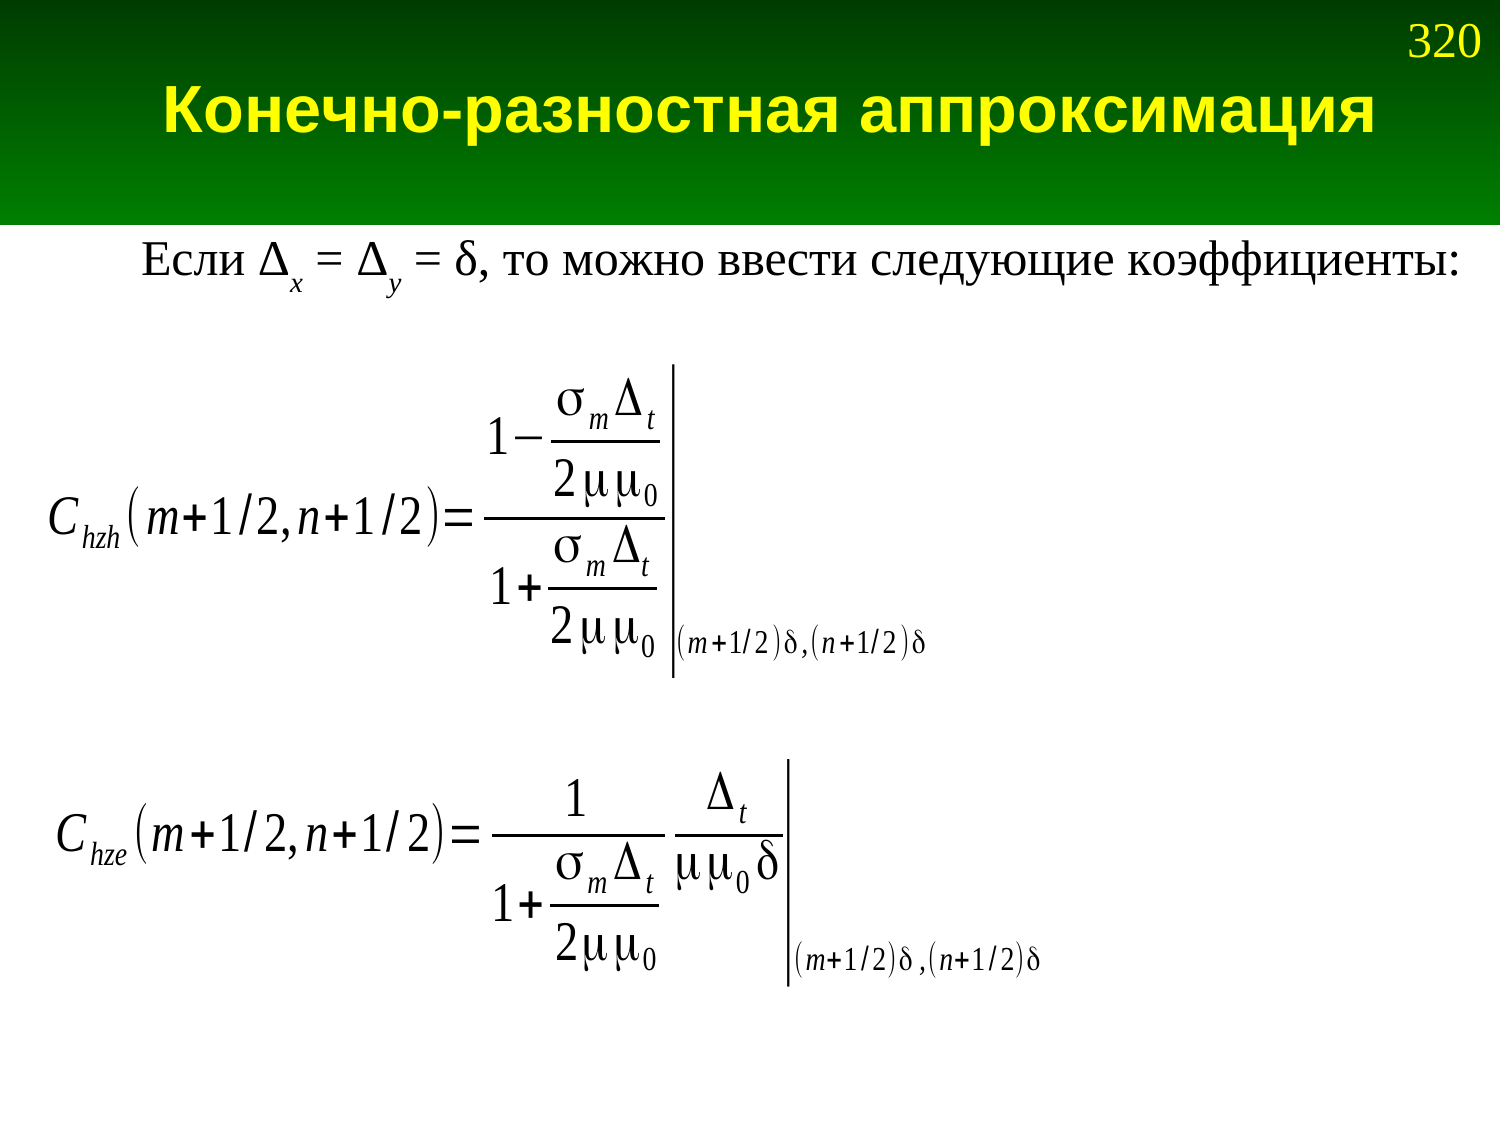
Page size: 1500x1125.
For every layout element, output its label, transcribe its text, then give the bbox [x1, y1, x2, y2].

chart [35, 359, 937, 680]
text_box Если Δx = Δy = δ, то можно ввести следующие коэффициенты: [126, 218, 1477, 306]
title Конечно-разностная аппроксимация [100, 7, 1441, 204]
chart [43, 756, 1053, 991]
